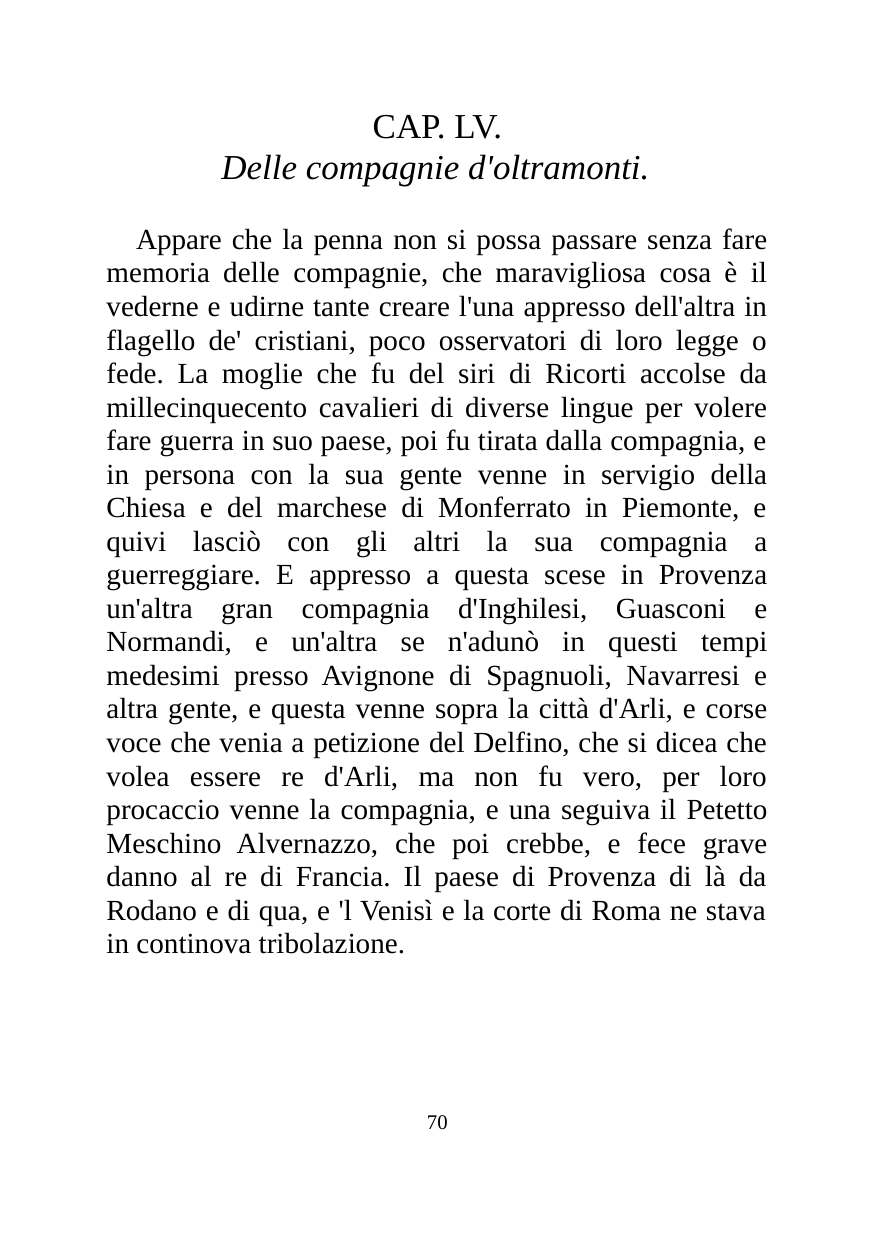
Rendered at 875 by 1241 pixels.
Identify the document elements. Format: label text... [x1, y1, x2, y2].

text Appare che la penna non si possa passare senza fare memoria delle compagnie, che maravigliosa cosa è il vederne e udirne tante creare l'una appresso dell'altra in flagello de' cristiani, poco osservatori di loro legge o fede. La moglie che fu del siri di Ricorti accolse da millecinquecento cavalieri di diverse lingue per volere fare guerra in suo paese, poi fu tirata dalla compagnia, e in persona con la sua gente venne in servigio della Chiesa e del marchese di Monferrato in Piemonte, e quivi lasciò con gli altri la sua compagnia a guerreggiare. E appresso a questa scese in Provenza un'altra gran compagnia d'Inghilesi, Guasconi e Normandi, e un'altra se n'adunò in questi tempi medesimi presso Avignone di Spagnuoli, Navarresi e altra gente, e questa venne sopra la città d'Arli, e corse voce che venia a petizione del Delfino, che si dicea che volea essere re d'Arli, ma non fu vero, per loro procaccio venne la compagnia, e una seguiva il Petetto Meschino Alvernazzo, che poi crebbe, e fece grave danno al re di Francia. Il paese di Provenza di là da Rodano e di qua, e 'l Venisì e la corte di Roma ne stava in continova tribolazione. [106, 222, 768, 960]
subtitle CAP. LV. Delle compagnie d'oltramonti. [106, 106, 768, 187]
